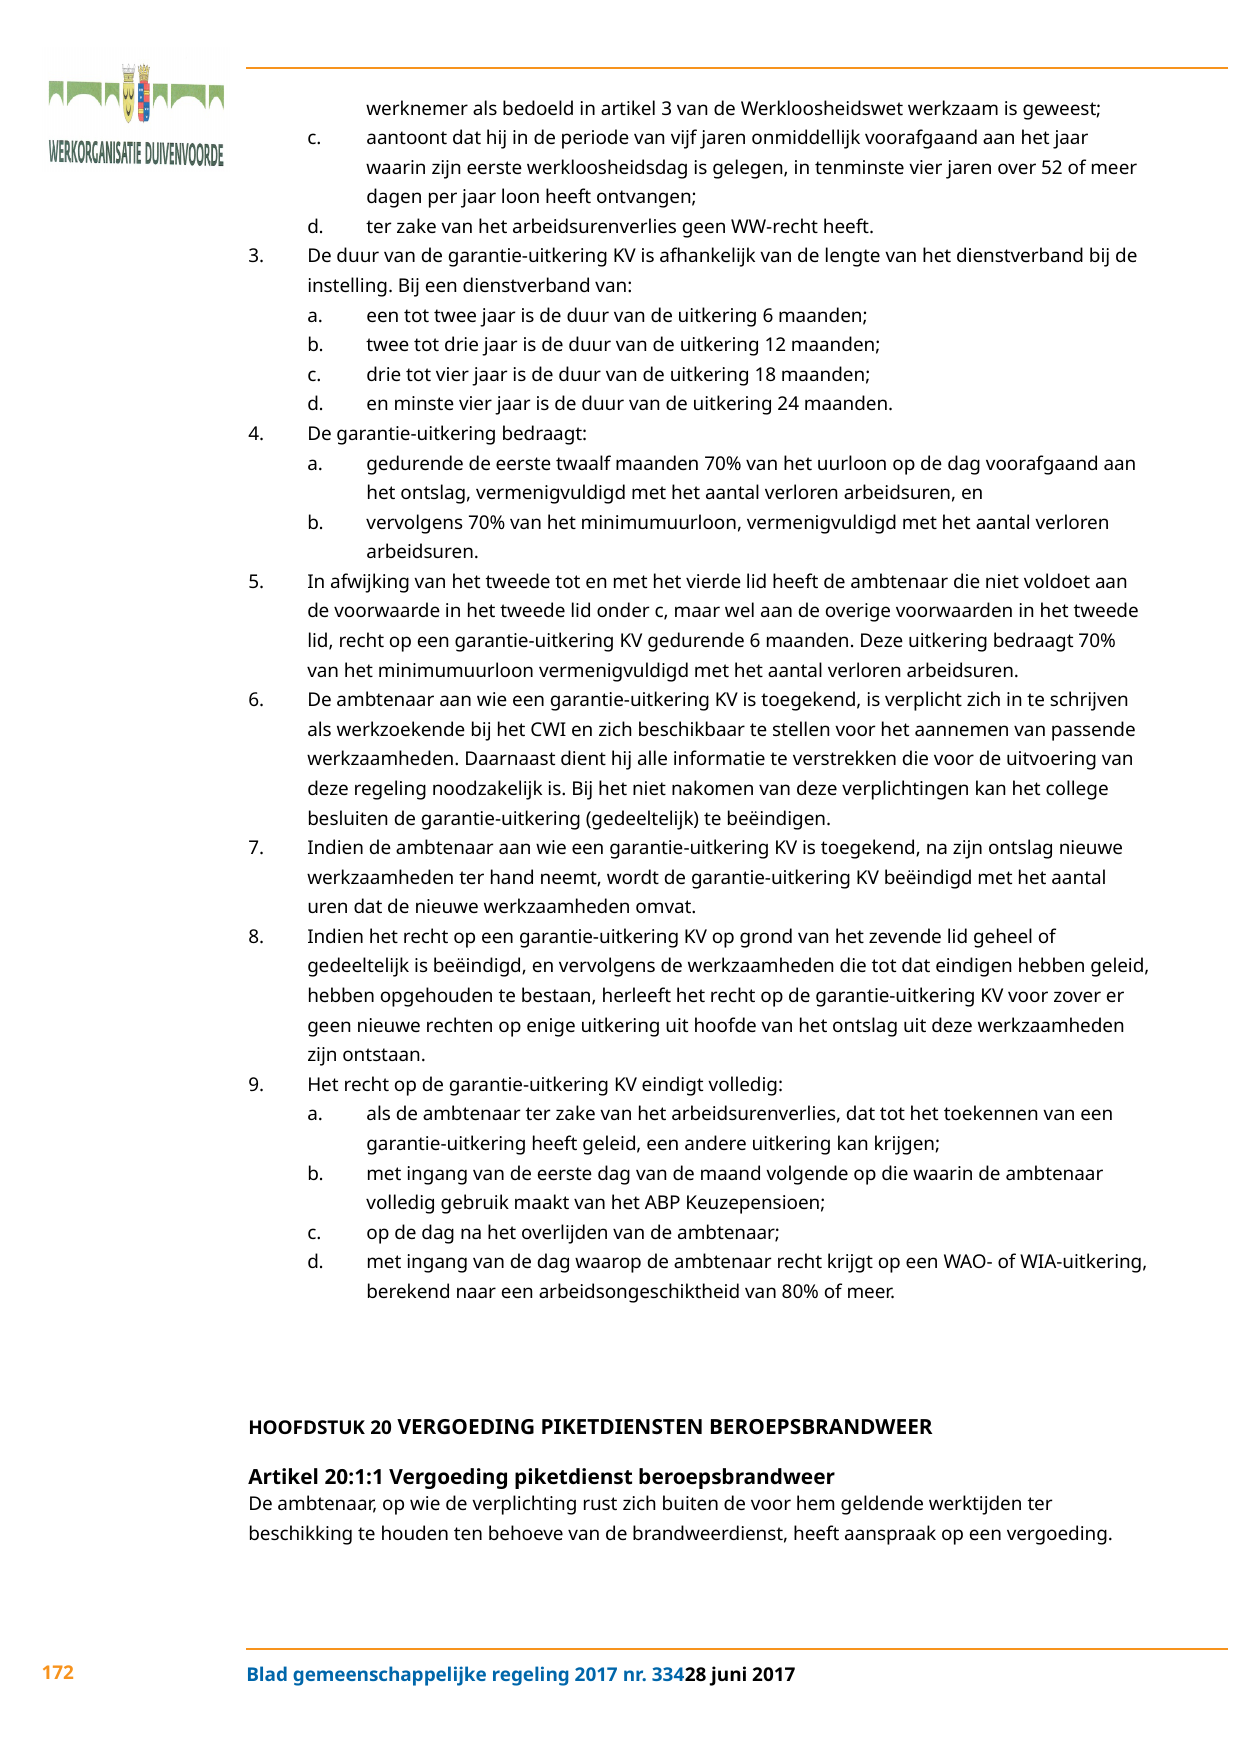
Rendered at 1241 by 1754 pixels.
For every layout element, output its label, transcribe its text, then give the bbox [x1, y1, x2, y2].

list op de dag na het overlijden van de ambtenaar; [307, 1219, 1152, 1245]
list met ingang van de eerste dag van de maand volgende op die waarin de ambtenaar volledig gebruik maakt van het ABP Keuzepensioen; [307, 1160, 1152, 1215]
list Indien de ambtenaar aan wie een garantie-uitkering KV is toegekend, na zijn ontslag nieuwe werkzaamheden ter hand neemt, wordt de garantie-uitkering KV beëindigd met het aantal uren dat de nieuwe werkzaamheden omvat. [248, 834, 1152, 919]
list en minste vier jaar is de duur van de uitkering 24 maanden. [307, 391, 1152, 416]
list werknemer als bedoeld in artikel 3 van de Werkloosheidswet werkzaam is geweest; [307, 95, 1152, 121]
text De ambtenaar, op wie de verplichting rust zich buiten de voor hem geldende werktijden ter beschikking te houden ten behoeve van de brandweerdienst, heeft aanspraak op een vergoeding. [248, 1490, 1152, 1546]
list drie tot vier jaar is de duur van de uitkering 18 maanden; [307, 361, 1152, 387]
list ter zake van het arbeidsurenverlies geen WW-recht heeft. [307, 213, 1152, 239]
list vervolgens 70% van het minimumuurloon, vermenigvuldigd met het aantal verloren arbeidsuren. [307, 509, 1152, 564]
list als de ambtenaar ter zake van het arbeidsurenverlies, dat tot het toekennen van een garantie-uitkering heeft geleid, een andere uitkering kan krijgen; [307, 1101, 1152, 1156]
list In afwijking van het tweede tot en met het vierde lid heeft de ambtenaar die niet voldoet aan de voorwaarde in het tweede lid onder c, maar wel aan de overige voorwaarden in het tweede lid, recht op een garantie-uitkering KV gedurende 6 maanden. Deze uitkering bedraagt 70% van het minimumuurloon vermenigvuldigd met het aantal verloren arbeidsuren. [248, 568, 1152, 683]
list Indien het recht op een garantie-uitkering KV op grond van het zevende lid geheel of gedeeltelijk is beëindigd, en vervolgens de werkzaamheden die tot dat eindigen hebben geleid, hebben opgehouden te bestaan, herleeft het recht op de garantie-uitkering KV voor zover er geen nieuwe rechten op enige uitkering uit hoofde van het ontslag uit deze werkzaamheden zijn ontstaan. [248, 923, 1152, 1067]
text HOOFDSTUK 20 VERGOEDING PIKETDIENSTEN BEROEPSBRANDWEER [248, 1412, 1152, 1441]
list De duur van de garantie-uitkering KV is afhankelijk van de lengte van het dienstverband bij de instelling. Bij een dienstverband van: [248, 243, 1152, 298]
list aantoont dat hij in de periode van vijf jaren onmiddellijk voorafgaand aan het jaar waarin zijn eerste werkloosheidsdag is gelegen, in tenminste vier jaren over 52 of meer dagen per jaar loon heeft ontvangen; [307, 124, 1152, 209]
list Het recht op de garantie-uitkering KV eindigt volledig: [248, 1071, 1152, 1097]
list De ambtenaar aan wie een garantie-uitkering KV is toegekend, is verplicht zich in te schrijven als werkzoekende bij het CWI en zich beschikbaar te stellen voor het aannemen van passende werkzaamheden. Daarnaast dient hij alle informatie te verstrekken die voor de uitvoering van deze regeling noodzakelijk is. Bij het niet nakomen van deze verplichtingen kan het college besluiten de garantie-uitkering (gedeeltelijk) te beëindigen. [248, 686, 1152, 831]
list met ingang van de dag waarop de ambtenaar recht krijgt op een WAO- of WIA-uitkering, berekend naar een arbeidsongeschiktheid van 80% of meer. [307, 1248, 1152, 1304]
list De garantie-uitkering bedraagt: [248, 420, 1152, 446]
list een tot twee jaar is de duur van de uitkering 6 maanden; [307, 302, 1152, 328]
text Artikel 20:1:1 Vergoeding piketdienst beroepsbrandweer [248, 1462, 1152, 1490]
list twee tot drie jaar is de duur van de uitkering 12 maanden; [307, 331, 1152, 357]
picture [41, 47, 231, 172]
list gedurende de eerste twaalf maanden 70% van het uurloon op de dag voorafgaand aan het ontslag, vermenigvuldigd met het aantal verloren arbeidsuren, en [307, 450, 1152, 505]
